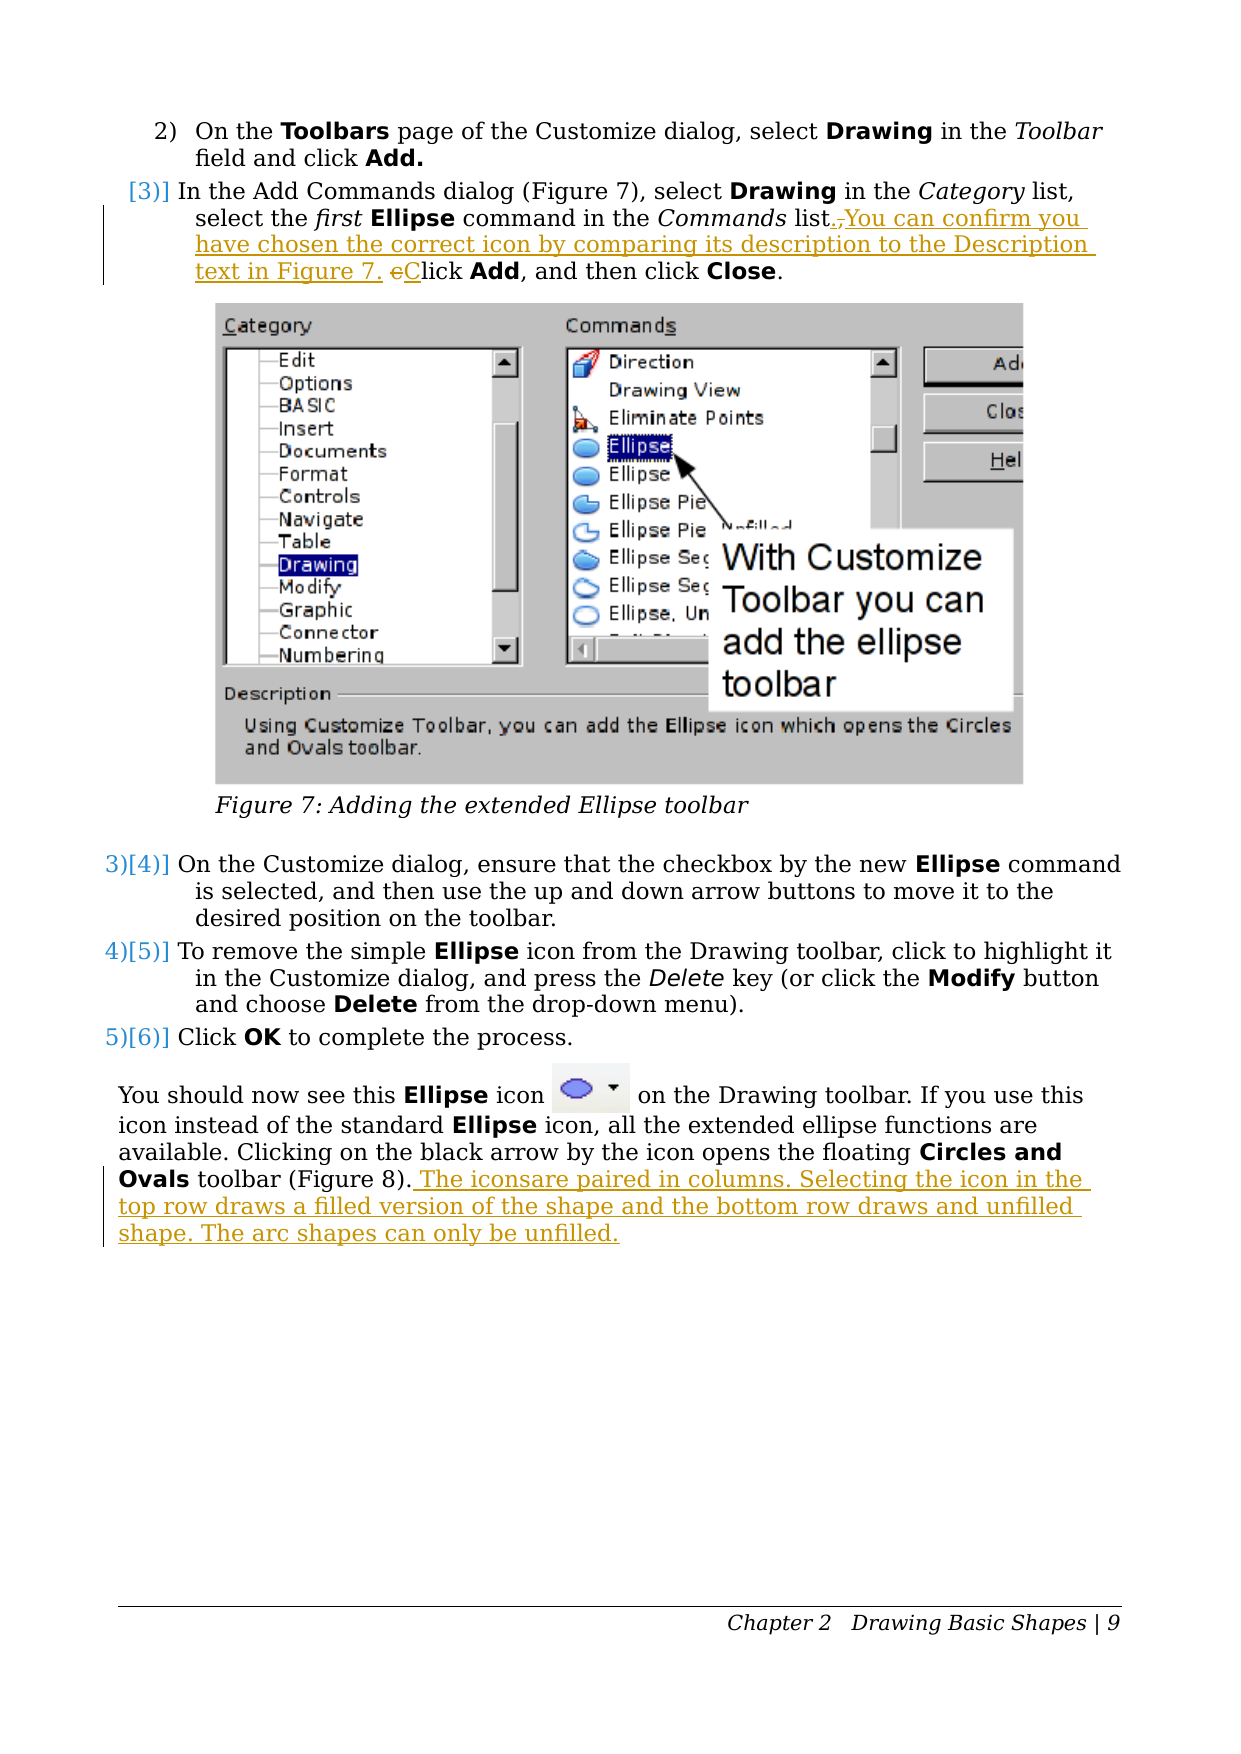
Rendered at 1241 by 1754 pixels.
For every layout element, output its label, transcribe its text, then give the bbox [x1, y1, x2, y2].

list On the Toolbars page of the Customize dialog, select Drawing in the Toolbar field and click Add. [177, 118, 1122, 172]
picture [215, 303, 1025, 786]
list On the Customize dialog, ensure that the checkbox by the new Ellipse command is selected, and then use the up and down arrow buttons to move it to the desired position on the toolbar. [177, 851, 1122, 932]
list In the Add Commands dialog (Figure 7), select Drawing in the Category list, select the first Ellipse command in the Commands list.You can confirm you have chosen the correct icon by comparing its description to the Description text in Figure 7. Click Add, and then click Close. [177, 178, 1122, 285]
picture [551, 1063, 630, 1113]
list Click OK to complete the process. [177, 1024, 1122, 1051]
text You should now see this Ellipse icon on the Drawing toolbar. If you use this icon instead of the standard Ellipse icon, all the extended ellipse functions are available. Clicking on the black arrow by the icon opens the floating Circles and Ovals toolbar (Figure 8). The iconsare paired in columns. Selecting the icon in the top row draws a filled version of the shape and the bottom row draws and unfilled shape. The arc shapes can only be unfilled. [118, 1064, 1122, 1247]
text Figure 7: Adding the extended Ellipse toolbar [215, 792, 1025, 819]
list To remove the simple Ellipse icon from the Drawing toolbar, click to highlight it in the Customize dialog, and press the Delete key (or click the Modify button and choose Delete from the drop-down menu). [177, 938, 1122, 1018]
